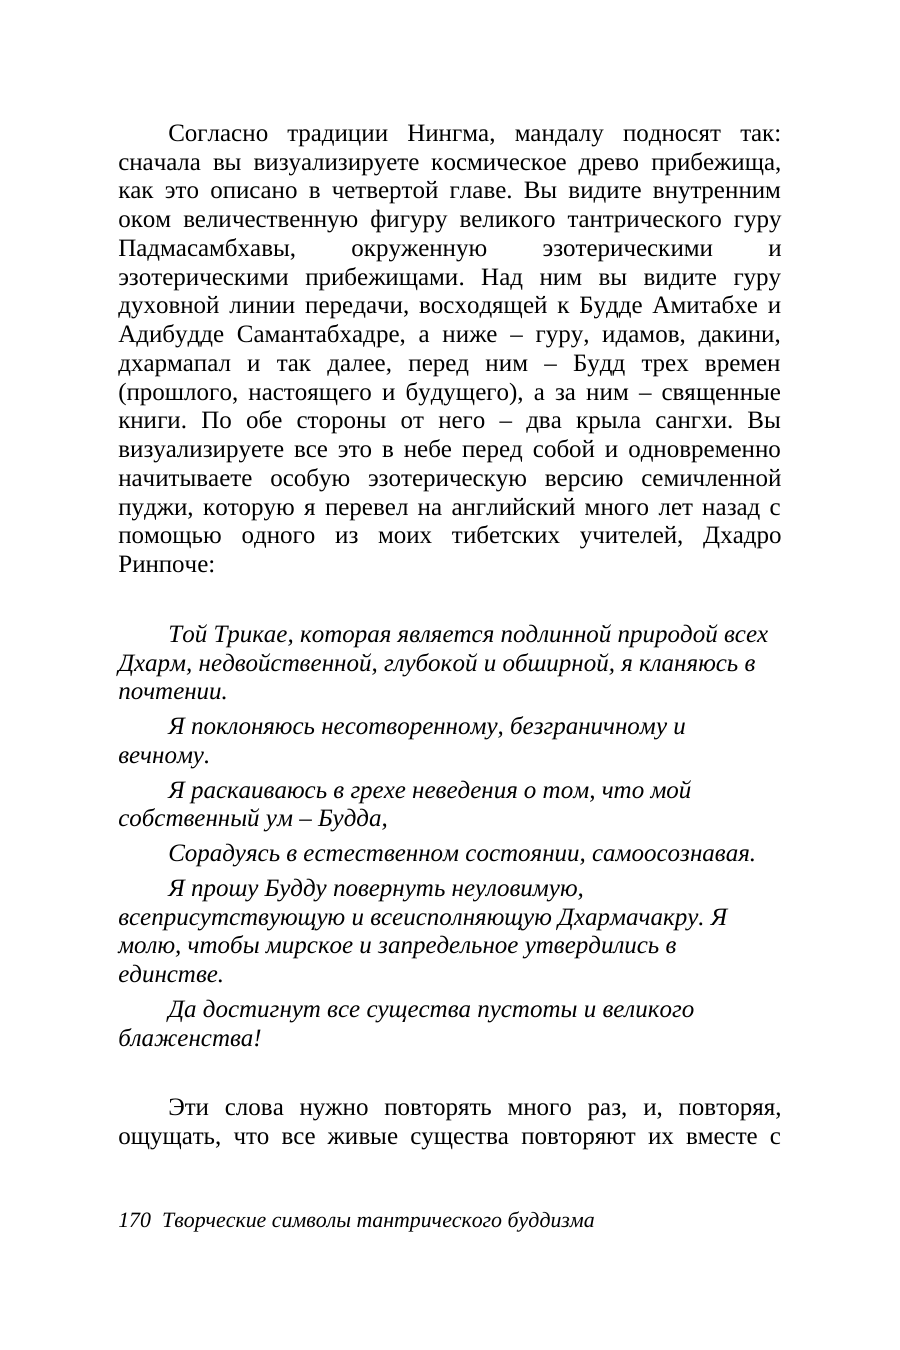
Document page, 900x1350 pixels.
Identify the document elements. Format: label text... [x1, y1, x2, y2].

text Я раскаиваюсь в грехе неведения о том, что мой собственный ум – Будда, [118, 775, 782, 832]
text Я прошу Будду повернуть неуловимую, всеприсутствующую и всеисполняющую Дхармачакру. Я молю, чтобы мирское и запредельное утвердились в единстве. [118, 873, 782, 988]
text Эти слова нужно повторять много раз, и, повторяя, ощущать, что все живые существа повторяют их вместе с [118, 1092, 782, 1150]
text Я поклоняюсь несотворенному, безграничному и вечному. [118, 711, 782, 769]
text Той Трикае, которая является подлинной природой всех Дхарм, недвойственной, глубокой и обширной, я кланяюсь в почтении. [118, 619, 782, 705]
text Сорадуясь в естественном состоянии, самоосознавая. [118, 838, 782, 867]
text Да достигнут все существа пустоты и великого блаженства! [118, 994, 782, 1052]
text Согласно традиции Нингма, мандалу подносят так: сначала вы визуализируете космическое древо прибежища, как это описано в четвертой главе. Вы видите внутренним оком величественную фигуру великого тантрического гуру Падмасамбхавы, окруженную эзотерическими и эзотерическими прибежищами. Над ним вы видите гуру духовной линии передачи, восходящей к Будде Амитабхе и Адибудде Самантабхадре, а ниже – гуру, идамов, дакини, дхармапал и так далее, перед ним – Будд трех времен (прошлого, настоящего и будущего), а за ним – священные книги. По обе стороны от него – два крыла сангхи. Вы визуализируете все это в небе перед собой и одновременно начитываете особую эзотерическую версию семичленной пуджи, которую я перевел на английский много лет назад с помощью одного из моих тибетских учителей, Дхадро Ринпоче: [118, 118, 782, 578]
